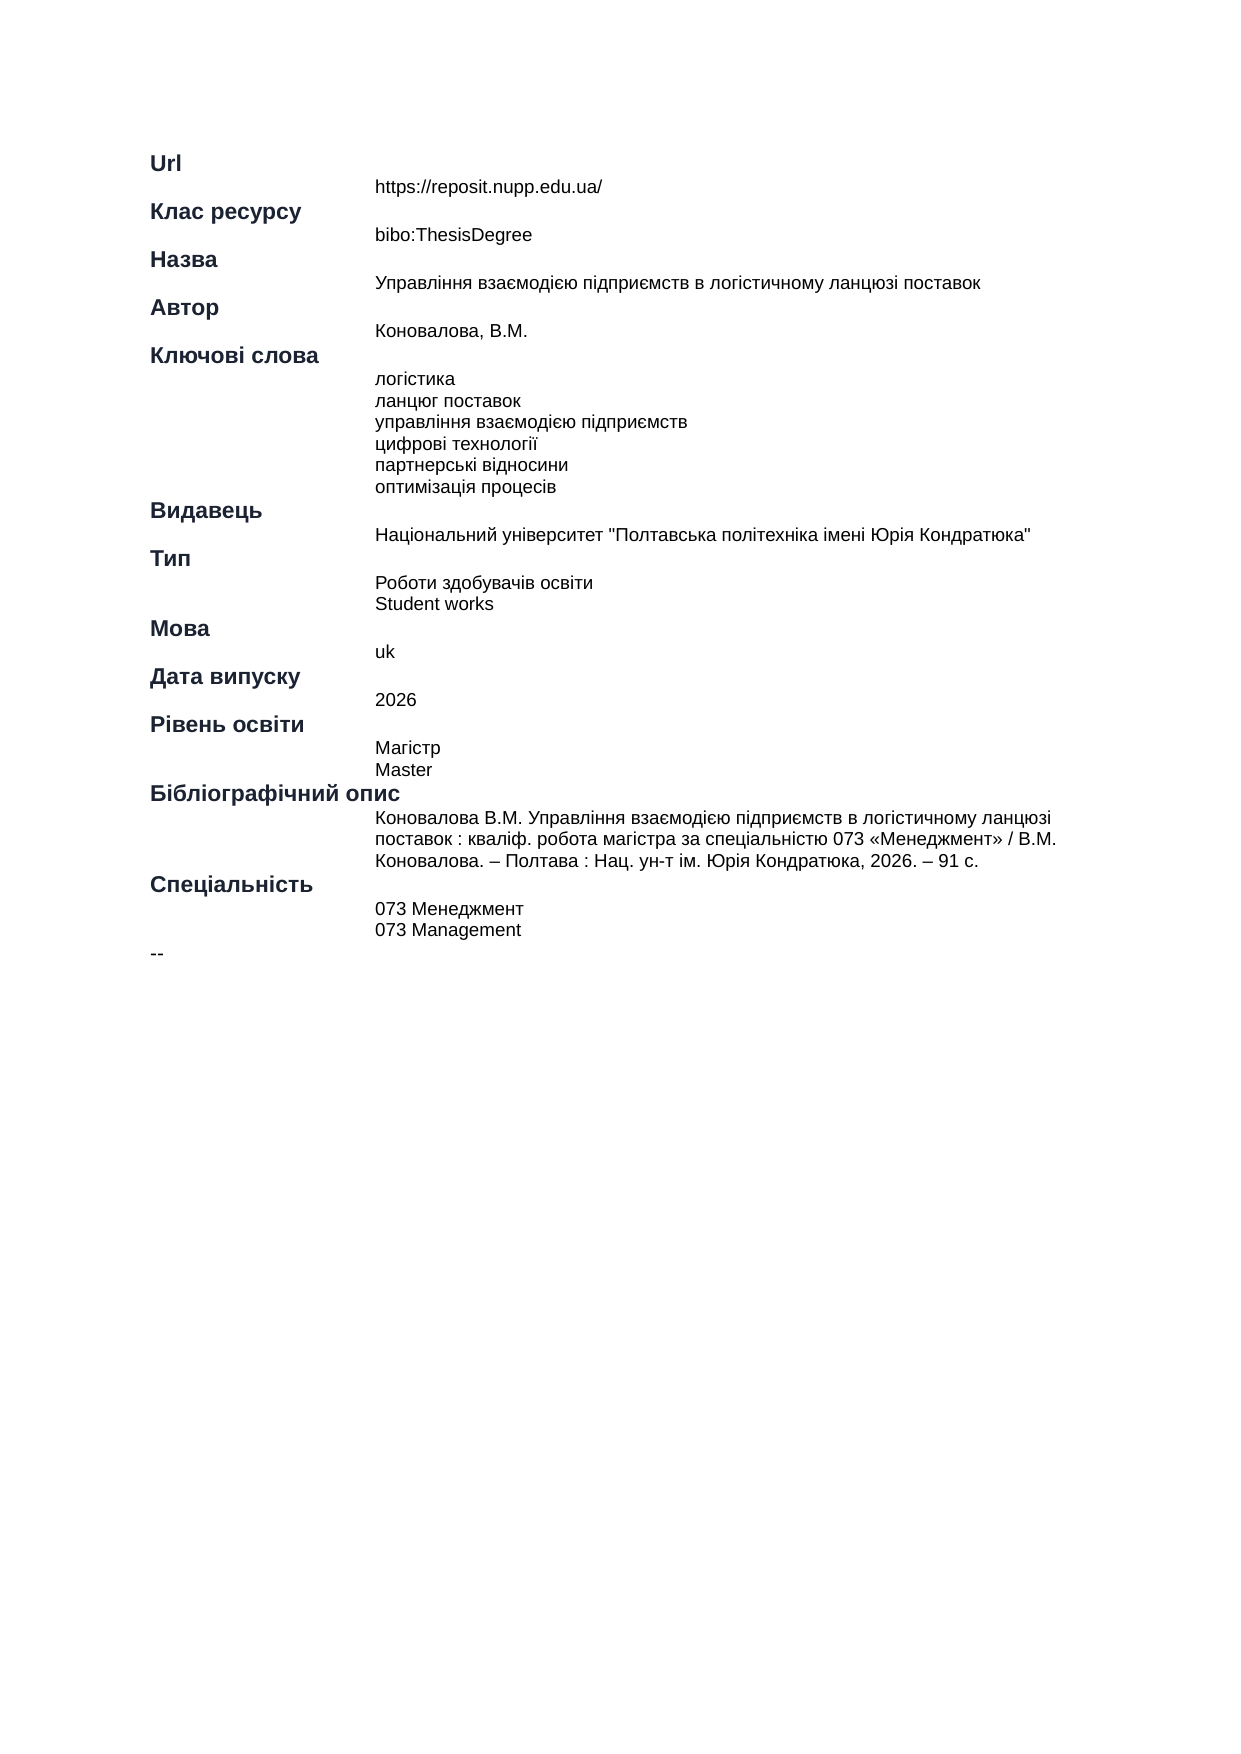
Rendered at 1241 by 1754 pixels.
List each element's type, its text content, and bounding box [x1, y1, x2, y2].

text Student works [375, 593, 1090, 615]
text Спеціальність [150, 871, 1090, 897]
text Master [375, 758, 1090, 780]
text -- [150, 941, 1090, 964]
text Мова [150, 615, 1090, 641]
text 073 Менеджмент [375, 897, 1090, 919]
text Магістр [375, 737, 1090, 758]
text Назва [150, 246, 1090, 272]
text uk [375, 641, 1090, 663]
text 073 Management [375, 919, 1090, 941]
text Управління взаємодією підприємств в логістичному ланцюзі поставок [375, 272, 1090, 294]
text цифрові технології [375, 433, 1090, 454]
text bibo:ThesisDegree [375, 224, 1090, 246]
text Роботи здобувачів освіти [375, 572, 1090, 593]
text Національний університет "Полтавська політехніка імені Юрія Кондратюка" [375, 524, 1090, 545]
text https://reposit.nupp.edu.ua/ [375, 176, 1090, 198]
text ланцюг поставок [375, 389, 1090, 411]
text Url [150, 150, 1090, 176]
text партнерські відносини [375, 454, 1090, 476]
text Автор [150, 294, 1090, 320]
text управління взаємодією підприємств [375, 411, 1090, 433]
text оптимізація процесів [375, 476, 1090, 497]
text Ключові слова [150, 342, 1090, 368]
text 2026 [375, 689, 1090, 711]
text Рівень освіти [150, 711, 1090, 737]
text Дата випуску [150, 663, 1090, 689]
text Видавець [150, 497, 1090, 524]
text Коновалова, В.М. [375, 320, 1090, 342]
text Бібліографічний опис [150, 780, 1090, 806]
text Тип [150, 545, 1090, 572]
text Клас ресурсу [150, 198, 1090, 224]
text Коновалова В.М. Управління взаємодією підприємств в логістичному ланцюзі поставок : кваліф. робота магістра за спеціальністю 073 «Менеджмент» / В.М. Коновалова. – Полтава : Нац. ун-т ім. Юрія Кондратюка, 2026. – 91 с. [375, 806, 1090, 871]
text логістика [375, 368, 1090, 389]
